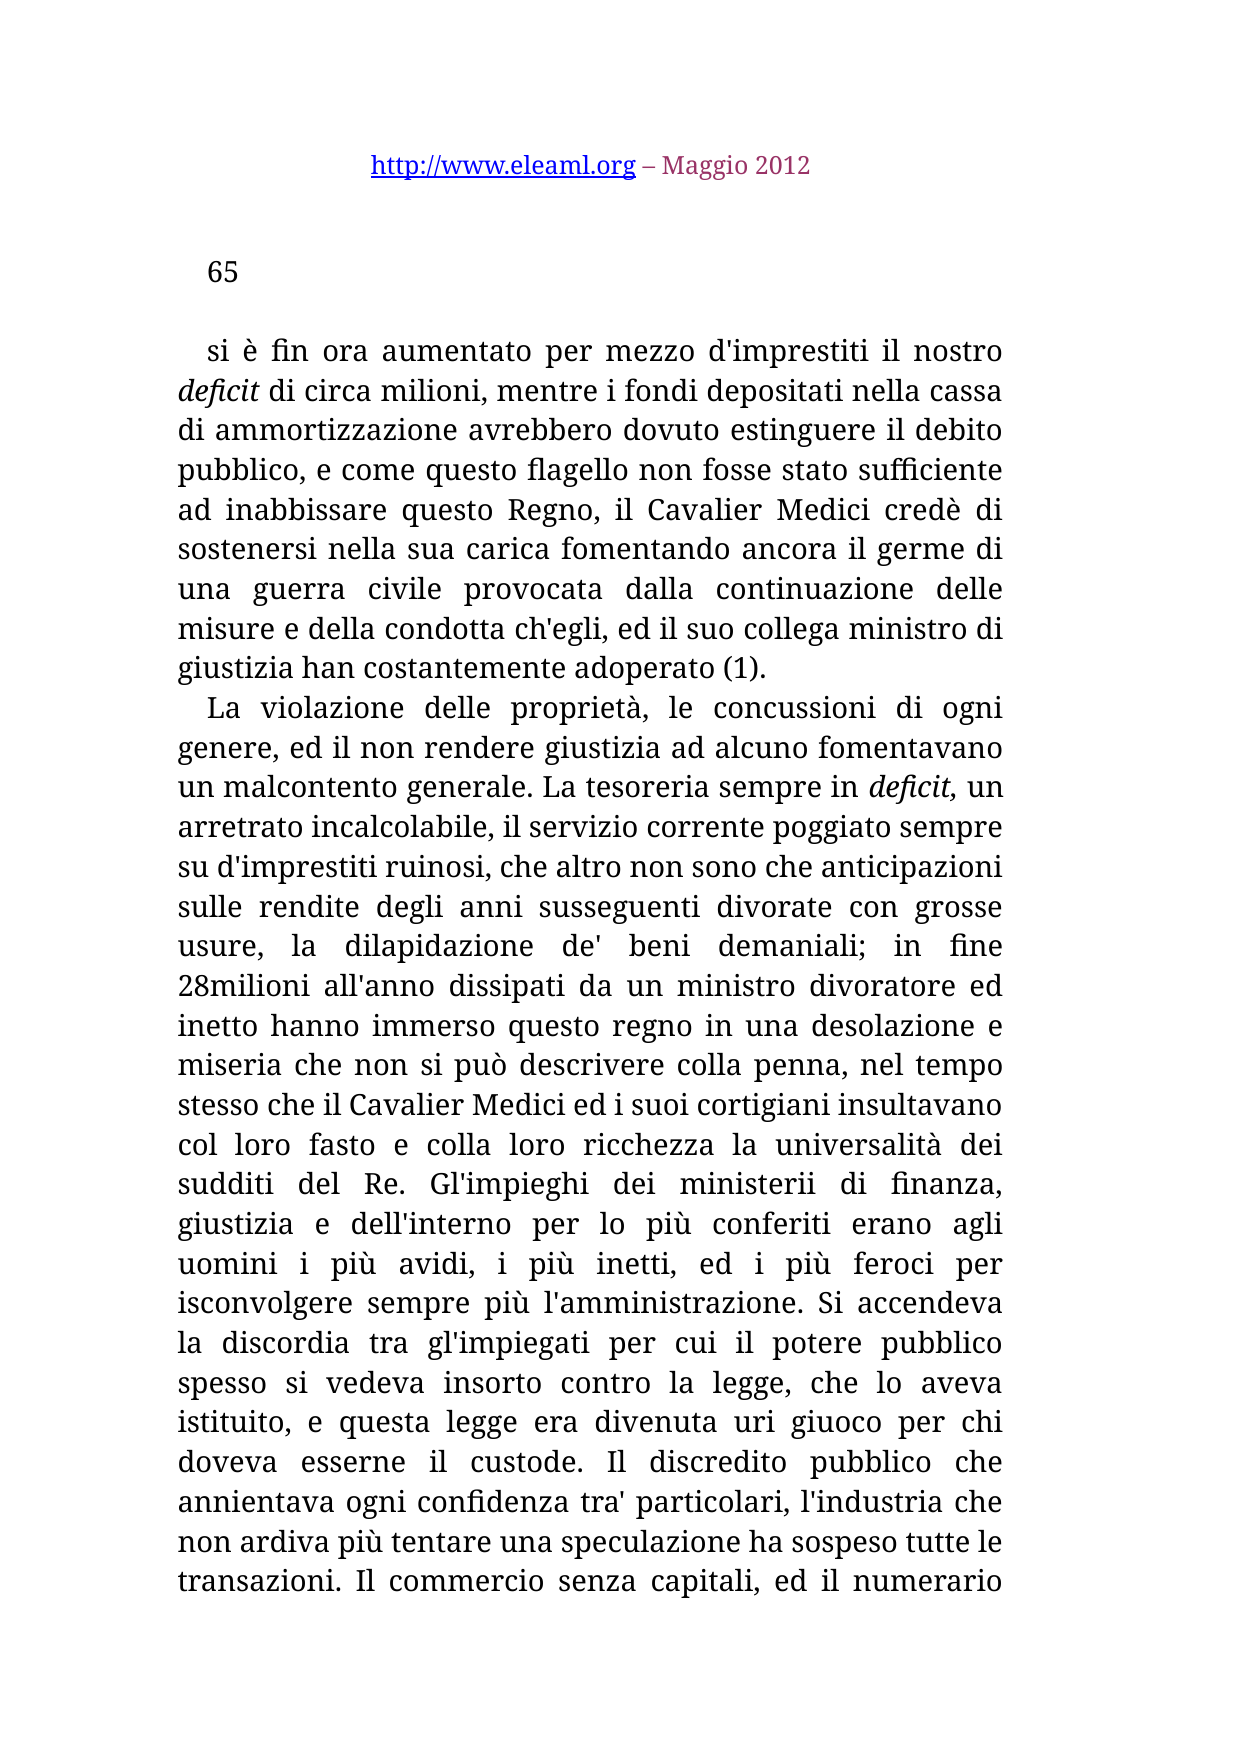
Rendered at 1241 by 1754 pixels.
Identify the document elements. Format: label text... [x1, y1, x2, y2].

text si è fin ora aumentato per mezzo d'imprestiti il nostro deficit di circa milioni, mentre i fondi depositati nella cassa di ammortizzazione avrebbero dovuto estinguere il debito pubblico, e come questo flagello non fosse stato sufficiente ad inabbissare questo Regno, il Cavalier Medici credè di sostenersi nella sua carica fomentando ancora il germe di una guerra civile provocata dalla continuazione delle misure e della condotta ch'egli, ed il suo collega ministro di giustizia han costantemente adoperato (1). [177, 330, 1004, 687]
text La violazione delle proprietà, le concussioni di ogni genere, ed il non rendere giustizia ad alcuno fomentavano un malcontento generale. La tesoreria sempre in deficit, un arretrato incalcolabile, il servizio corrente poggiato sempre su d'imprestiti ruinosi, che altro non sono che anticipazioni sulle rendite degli anni susseguenti divorate con grosse usure, la dilapidazione de' beni demaniali; in fine 28milioni all'anno dissipati da un ministro divoratore ed inetto hanno immerso questo regno in una desolazione e miseria che non si può descrivere colla penna, nel tempo stesso che il Cavalier Medici ed i suoi cortigiani insultavano col loro fasto e colla loro ricchezza la universalità dei sudditi del Re. Gl'impieghi dei ministerii di finanza, giustizia e dell'interno per lo più conferiti erano agli uomini i più avidi, i più inetti, ed i più feroci per isconvolgere sempre più l'amministrazione. Si accendeva la discordia tra gl'impiegati per cui il potere pubblico spesso si vedeva insorto contro la legge, che lo aveva istituito, e questa legge era divenuta uri giuoco per chi doveva esserne il custode. Il discredito pubblico che annientava ogni confidenza tra' particolari, l'industria che non ardiva più tentare una speculazione ha sospeso tutte le transazioni. Il commercio senza capitali, ed il numerario [177, 687, 1004, 1600]
text 65 [177, 251, 1004, 291]
